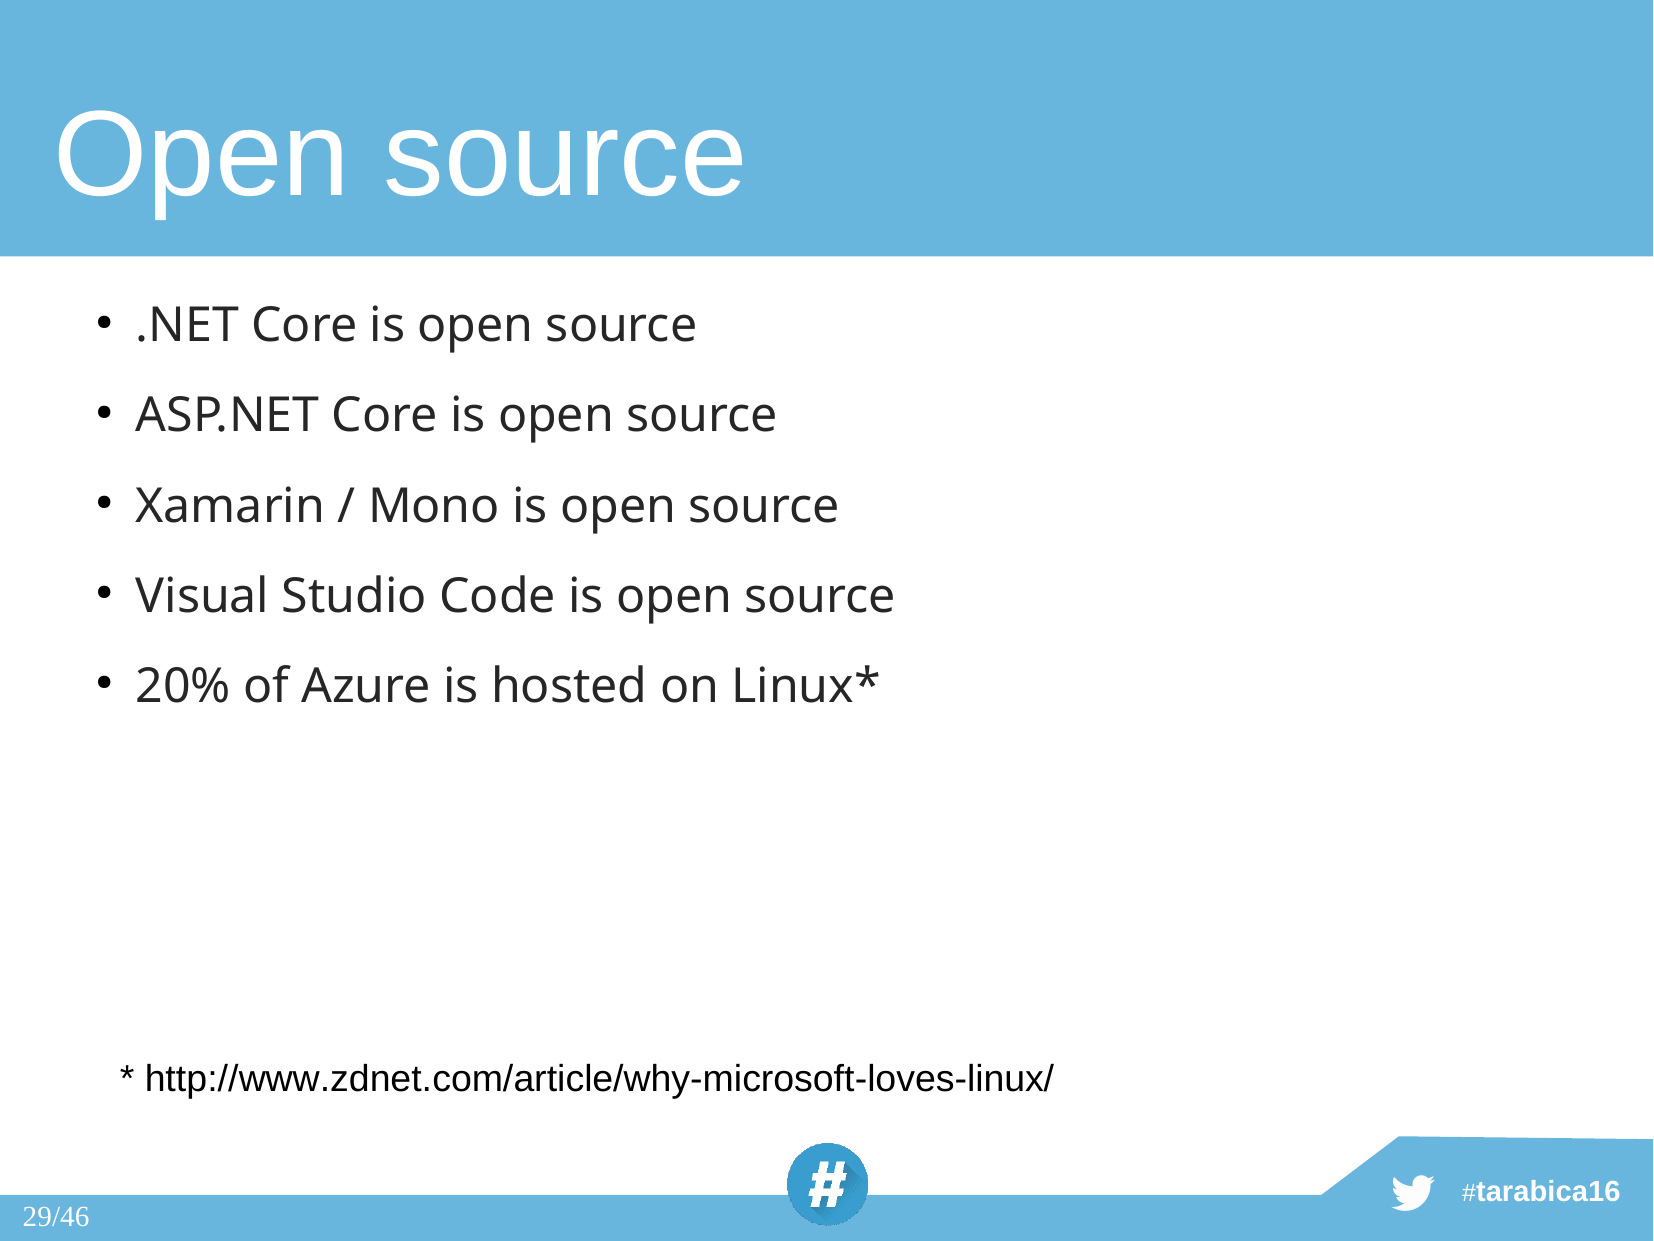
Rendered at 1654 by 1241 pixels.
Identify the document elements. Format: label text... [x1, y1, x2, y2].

picture [781, 1137, 873, 1230]
text_box * http://www.zdnet.com/article/why-microsoft-loves-linux/ [105, 1050, 1070, 1107]
picture [1378, 1158, 1448, 1228]
title Open source [53, 49, 1600, 257]
list .NET Core is open source ASP.NET Core is open source Xamarin / Mono is open source Visual Studio Code is open source 20% of Azure is hosted on Linux* [82, 290, 1571, 721]
